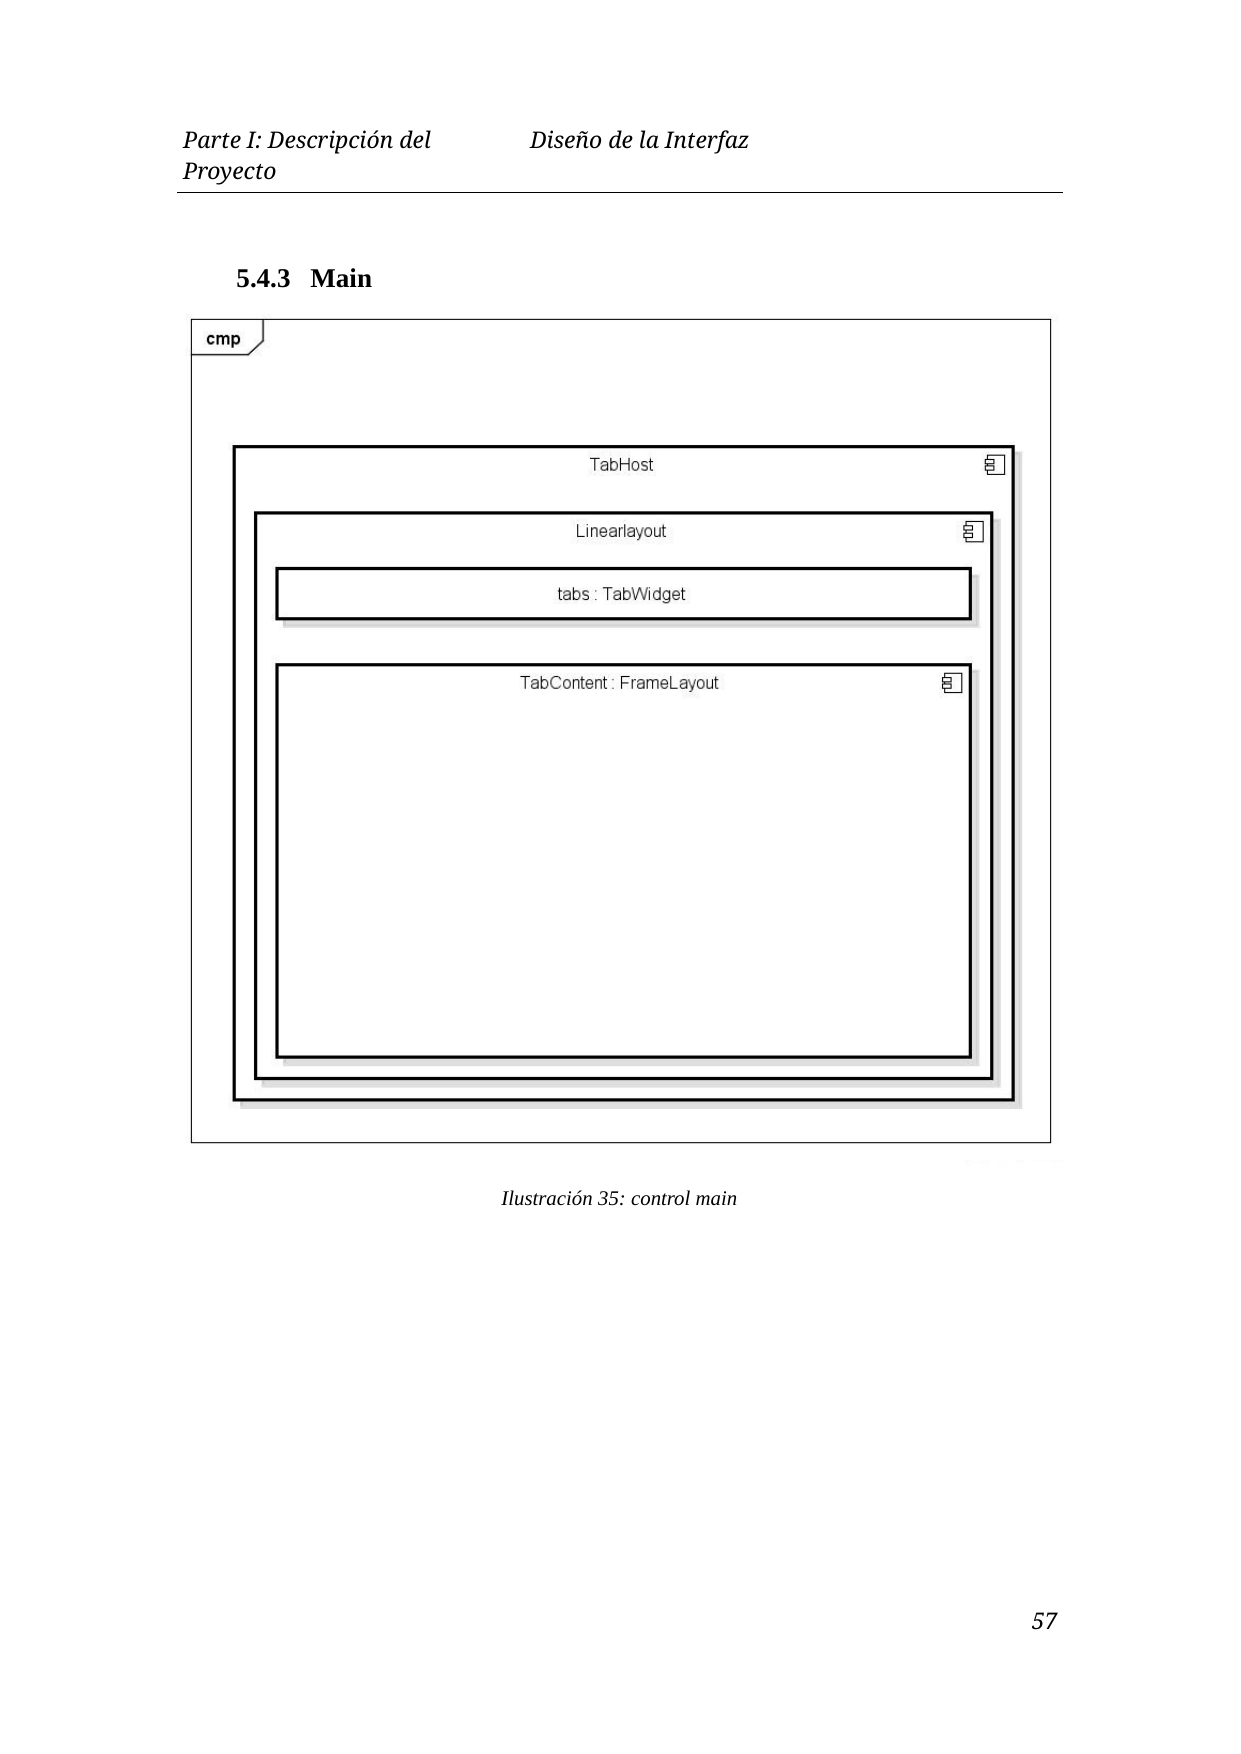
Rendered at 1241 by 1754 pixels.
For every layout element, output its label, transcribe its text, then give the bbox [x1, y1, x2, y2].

picture [177, 305, 1064, 1186]
text Ilustración 35: control main [177, 1186, 1063, 1210]
subtitle Main [236, 262, 1004, 293]
